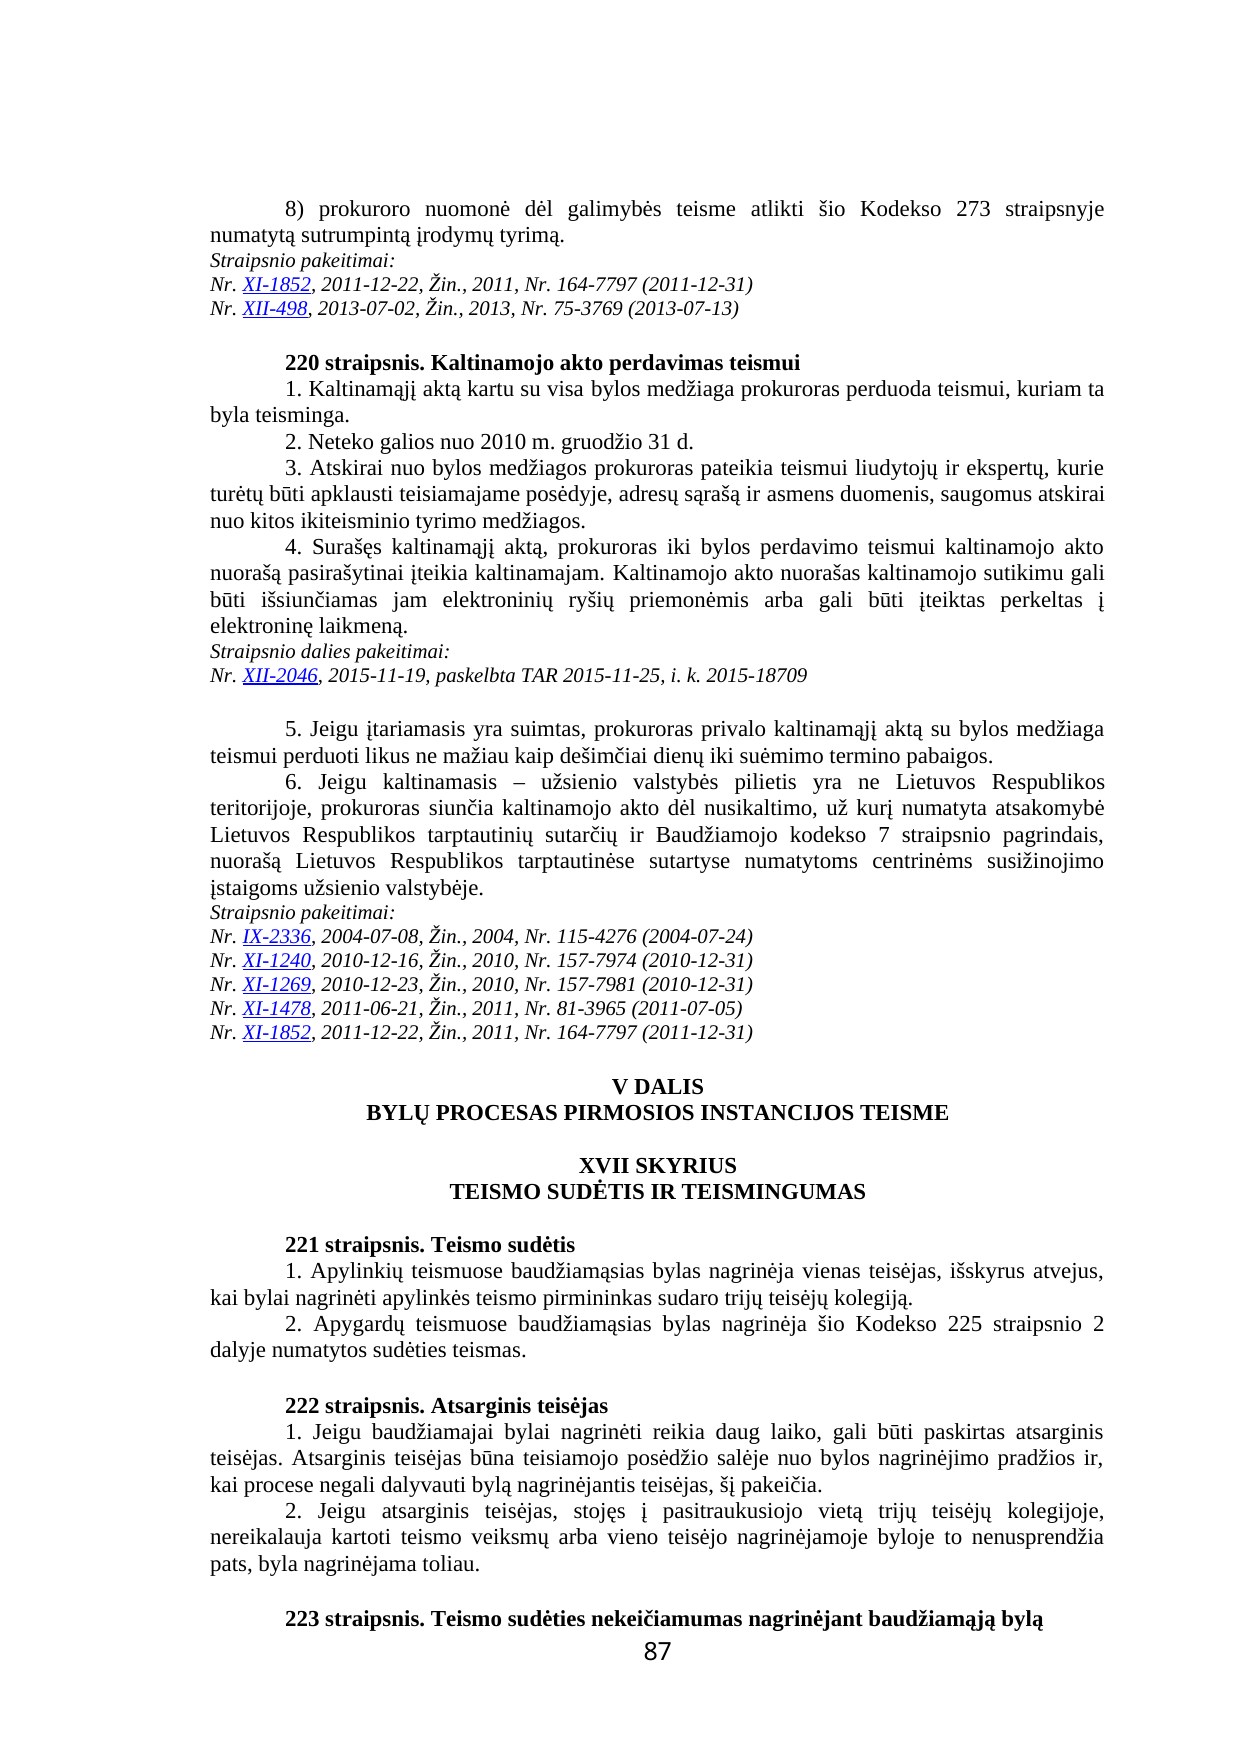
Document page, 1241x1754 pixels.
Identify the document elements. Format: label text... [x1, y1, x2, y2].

text 223 straipsnis. Teismo sudėties nekeičiamumas nagrinėjant baudžiamąją bylą [285, 1605, 1106, 1631]
text 6. Jeigu kaltinamasis – užsienio valstybės pilietis yra ne Lietuvos Respublikos teritorijoje, prokuroras siunčia kaltinamojo akto dėl nusikaltimo, už kurį numatyta atsakomybė Lietuvos Respublikos tarptautinių sutarčių ir Baudžiamojo kodekso 7 straipsnio pagrindais, nuorašą Lietuvos Respublikos tarptautinėse sutartyse numatytoms centrinėms susižinojimo įstaigoms užsienio valstybėje. [210, 768, 1106, 900]
text 220 straipsnis. Kaltinamojo akto perdavimas teismui [210, 349, 1106, 375]
text 222 straipsnis. Atsarginis teisėjas [210, 1392, 1106, 1418]
text 4. Surašęs kaltinamąjį aktą, prokuroras iki bylos perdavimo teismui kaltinamojo akto nuorašą pasirašytinai įteikia kaltinamajam. Kaltinamojo akto nuorašas kaltinamojo sutikimu gali būti išsiunčiamas jam elektroninių ryšių priemonėmis arba gali būti įteiktas perkeltas į elektroninę laikmeną. [210, 533, 1106, 638]
text Straipsnio dalies pakeitimai: [210, 638, 1106, 663]
text 1. Jeigu baudžiamajai bylai nagrinėti reikia daug laiko, gali būti paskirtas atsarginis teisėjas. Atsarginis teisėjas būna teisiamojo posėdžio salėje nuo bylos nagrinėjimo pradžios ir, kai procese negali dalyvauti bylą nagrinėjantis teisėjas, šį pakeičia. [210, 1418, 1106, 1497]
text 1. Kaltinamąjį aktą kartu su visa bylos medžiaga prokuroras perduoda teismui, kuriam ta byla teisminga. [210, 375, 1106, 428]
text Nr. XI-1852, 2011-12-22, Žin., 2011, Nr. 164-7797 (2011-12-31) [210, 272, 1106, 296]
text Nr. XI-1269, 2010-12-23, Žin., 2010, Nr. 157-7981 (2010-12-31) [210, 972, 1106, 996]
text Nr. IX-2336, 2004-07-08, Žin., 2004, Nr. 115-4276 (2004-07-24) [210, 924, 1106, 948]
text V dalis [210, 1073, 1106, 1099]
text Nr. XI-1240, 2010-12-16, Žin., 2010, Nr. 157-7974 (2010-12-31) [210, 948, 1106, 972]
text 3. Atskirai nuo bylos medžiagos prokuroras pateikia teismui liudytojų ir ekspertų, kurie turėtų būti apklausti teisiamajame posėdyje, adresų sąrašą ir asmens duomenis, saugomus atskirai nuo kitos ikiteisminio tyrimo medžiagos. [210, 454, 1106, 533]
text Nr. XI-1852, 2011-12-22, Žin., 2011, Nr. 164-7797 (2011-12-31) [210, 1020, 1106, 1044]
text 1. Apylinkių teismuose baudžiamąsias bylas nagrinėja vienas teisėjas, išskyrus atvejus, kai bylai nagrinėti apylinkės teismo pirmininkas sudaro trijų teisėjų kolegiją. [210, 1257, 1106, 1310]
text Straipsnio pakeitimai: [210, 900, 1106, 924]
text 8) prokuroro nuomonė dėl galimybės teisme atlikti šio Kodekso 273 straipsnyje numatytą sutrumpintą įrodymų tyrimą. [210, 195, 1106, 248]
text Nr. XII-498, 2013-07-02, Žin., 2013, Nr. 75-3769 (2013-07-13) [210, 296, 1106, 320]
text 221 straipsnis. Teismo sudėtis [210, 1231, 1106, 1257]
text Nr. XII-2046, 2015-11-19, paskelbta TAR 2015-11-25, i. k. 2015-18709 [210, 663, 1106, 687]
text 2. Jeigu atsarginis teisėjas, stojęs į pasitraukusiojo vietą trijų teisėjų kolegijoje, nereikalauja kartoti teismo veiksmų arba vieno teisėjo nagrinėjamoje byloje to nenusprendžia pats, byla nagrinėjama toliau. [210, 1497, 1106, 1576]
text 2. Apygardų teismuose baudžiamąsias bylas nagrinėja šio Kodekso 225 straipsnio 2 dalyje numatytos sudėties teismas. [210, 1310, 1106, 1363]
text Nr. XI-1478, 2011-06-21, Žin., 2011, Nr. 81-3965 (2011-07-05) [210, 996, 1106, 1020]
text 2. Neteko galios nuo 2010 m. gruodžio 31 d. [210, 428, 1106, 454]
text XVII skyrius [210, 1152, 1106, 1178]
text Straipsnio pakeitimai: [210, 248, 1106, 272]
text Teismo sudėtis ir teismingumas [210, 1178, 1106, 1205]
text 5. Jeigu įtariamasis yra suimtas, prokuroras privalo kaltinamąjį aktą su bylos medžiaga teismui perduoti likus ne mažiau kaip dešimčiai dienų iki suėmimo termino pabaigos. [210, 715, 1106, 768]
text Bylų procesas pirmosios instancijos teisme [210, 1099, 1106, 1126]
